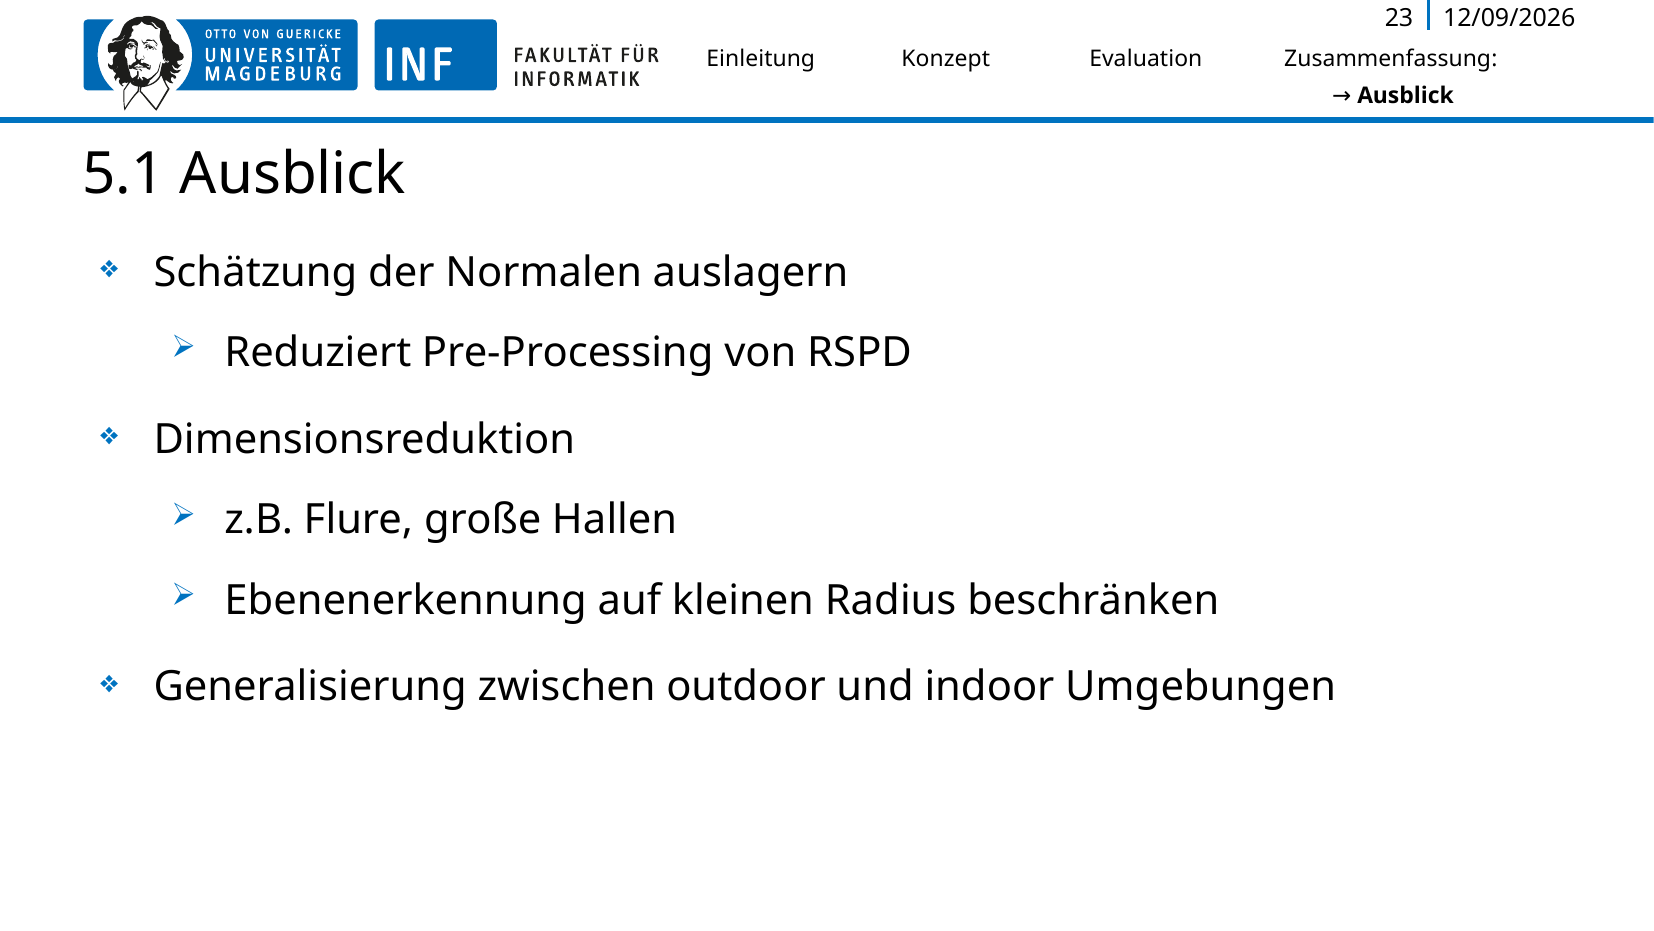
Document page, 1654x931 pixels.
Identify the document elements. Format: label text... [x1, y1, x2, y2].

title 5.1 Ausblick [82, 131, 1571, 211]
list Schätzung der Normalen auslagern Reduziert Pre-Processing von RSPD Dimensionsreduktion z.B. Flure, große Hallen Ebenenerkennung auf kleinen Radius beschränken Generalisierung zwischen outdoor und indoor Umgebungen [82, 241, 1571, 781]
